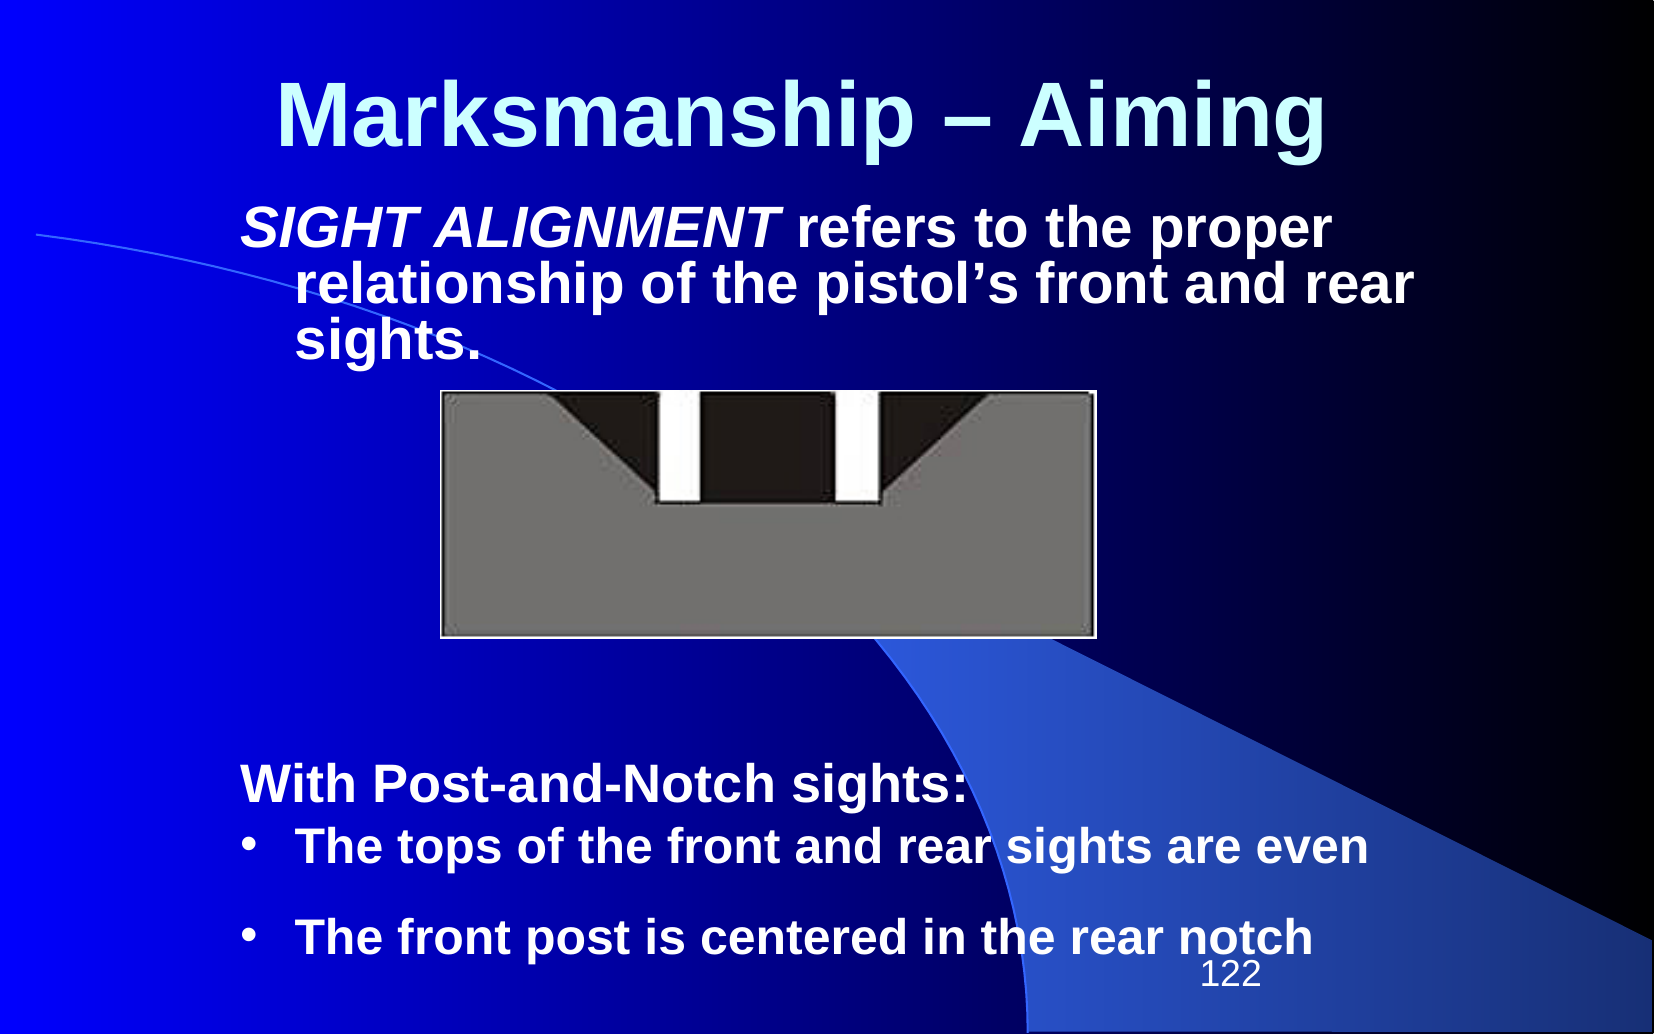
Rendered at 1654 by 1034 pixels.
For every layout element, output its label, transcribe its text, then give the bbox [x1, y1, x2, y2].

text_box Marksmanship – Aiming [54, 45, 1551, 173]
text_box SIGHT ALIGNMENT refers to the proper relationship of the pistol’s front and rear sights. With Post-and-Notch sights: The tops of the front and rear sights are even The front post is centered in the rear notch [185, 195, 1468, 965]
text_box [1184, 941, 1571, 1011]
picture [440, 390, 1097, 639]
